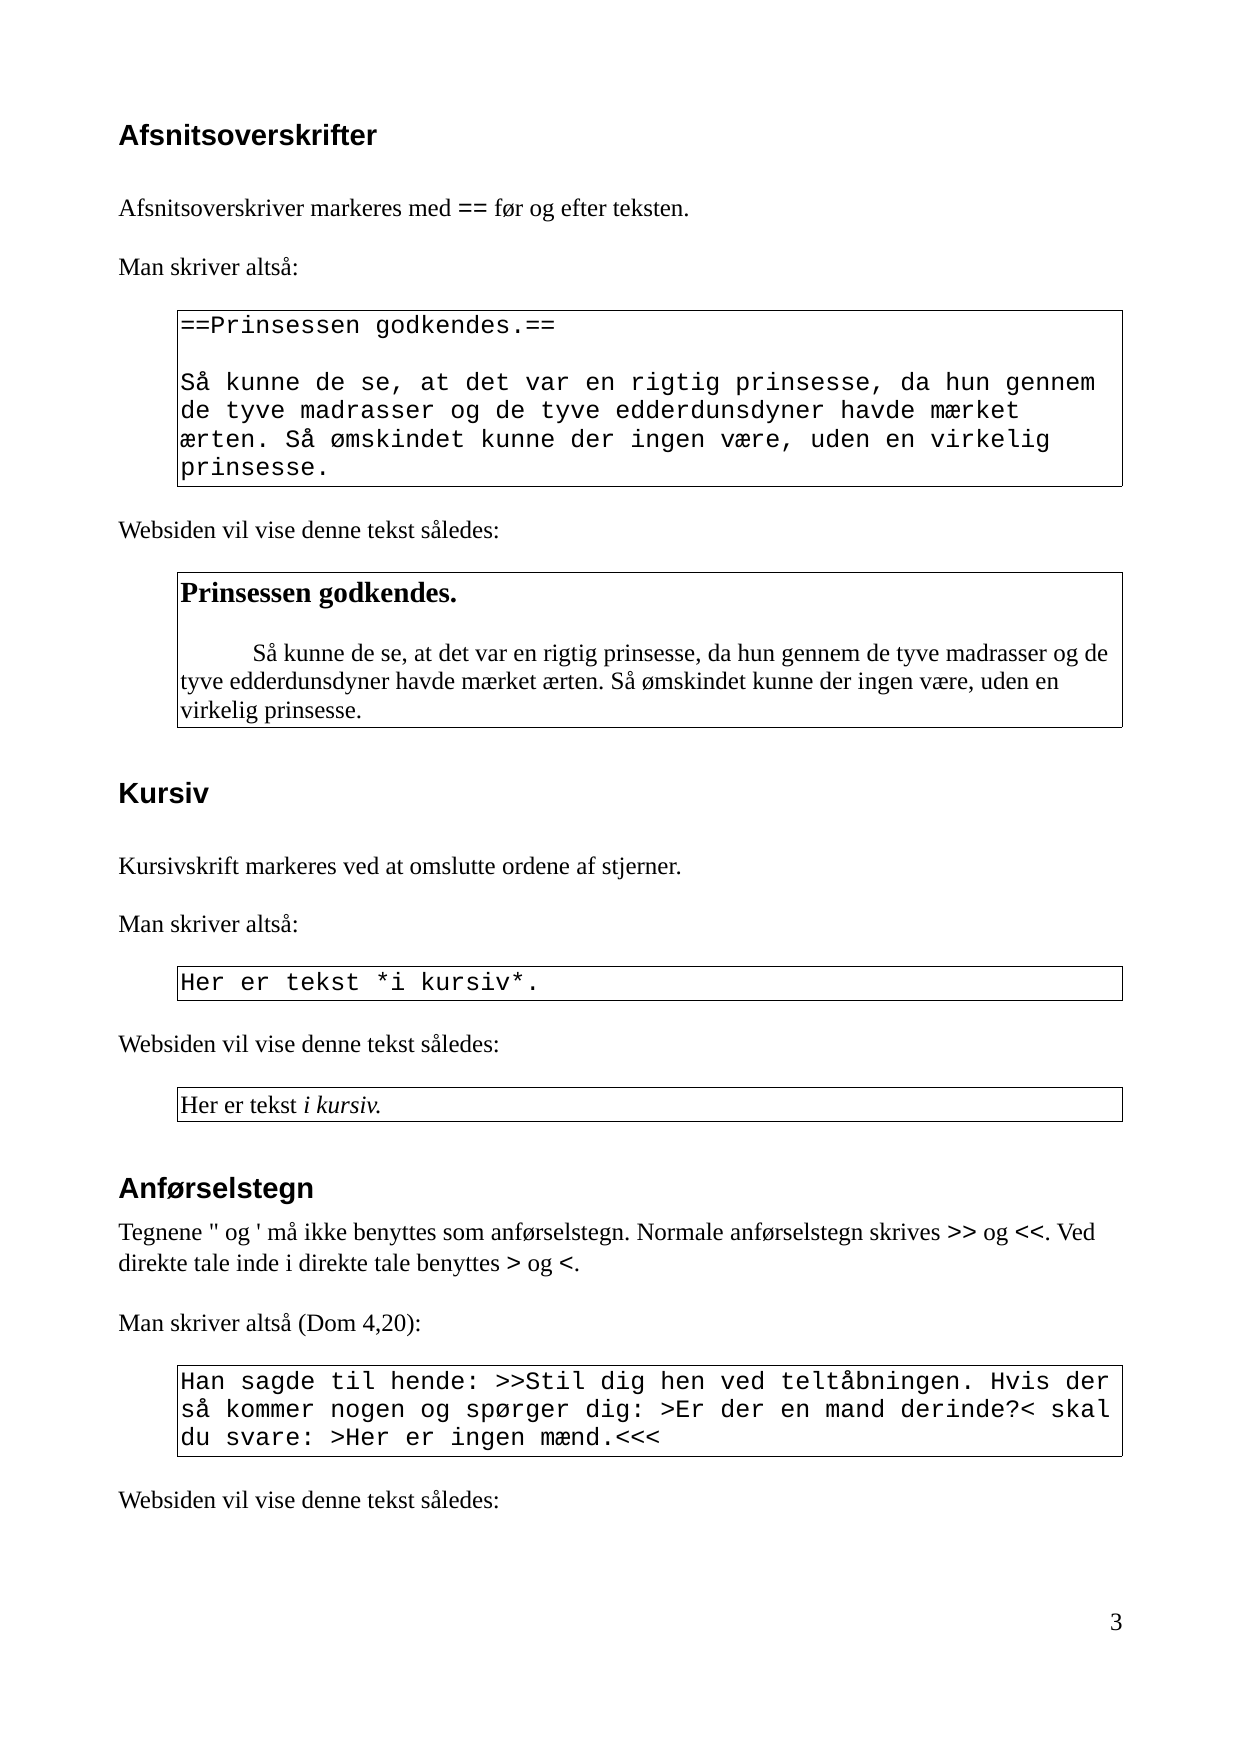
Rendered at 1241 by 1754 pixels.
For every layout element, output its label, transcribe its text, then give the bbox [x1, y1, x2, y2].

subtitle Kursiv [118, 776, 1122, 810]
subtitle Afsnitsoverskrifter [118, 118, 1122, 152]
text Websiden vil vise denne tekst således: [118, 1485, 1122, 1514]
text Man skriver altså: [118, 909, 1122, 937]
text Man skriver altså (Dom 4,20): [118, 1308, 1122, 1336]
text Tegnene " og ' må ikke benyttes som anførselstegn. Normale anførselstegn skrives >> og <<. Ved direkte tale inde i direkte tale benyttes > og <. [118, 1217, 1122, 1279]
text Kursivskrift markeres ved at omslutte ordene af stjerner. [118, 851, 1122, 880]
text Her er tekst i kursiv. [178, 1088, 1122, 1121]
text ==Prinsessen godkendes.== [178, 311, 1122, 341]
text Afsnitsoverskriver markeres med == før og efter teksten. [118, 193, 1122, 224]
text Prinsessen godkendes. [178, 573, 1122, 609]
text Man skriver altså: [118, 252, 1122, 281]
text Websiden vil vise denne tekst således: [118, 515, 1122, 543]
subtitle Anførselstegn [118, 1171, 1122, 1205]
text Her er tekst *i kursiv*. [178, 967, 1122, 1000]
text Så kunne de se, at det var en rigtig prinsesse, da hun gennem de tyve madrasser og de tyve edderdunsdyner havde mærket ærten. Så ømskindet kunne der ingen være, uden en virkelig prinsesse. [178, 367, 1122, 486]
text Så kunne de se, at det var en rigtig prinsesse, da hun gennem de tyve madrasser og de tyve edderdunsdyner havde mærket ærten. Så ømskindet kunne der ingen være, uden en virkelig prinsesse. [178, 634, 1122, 727]
text Websiden vil vise denne tekst således: [118, 1029, 1122, 1058]
text Han sagde til hende: >>Stil dig hen ved teltåbningen. Hvis der så kommer nogen og spørger dig: >Er der en mand derinde?< skal du svare: >Her er ingen mænd.<<< [178, 1366, 1122, 1456]
